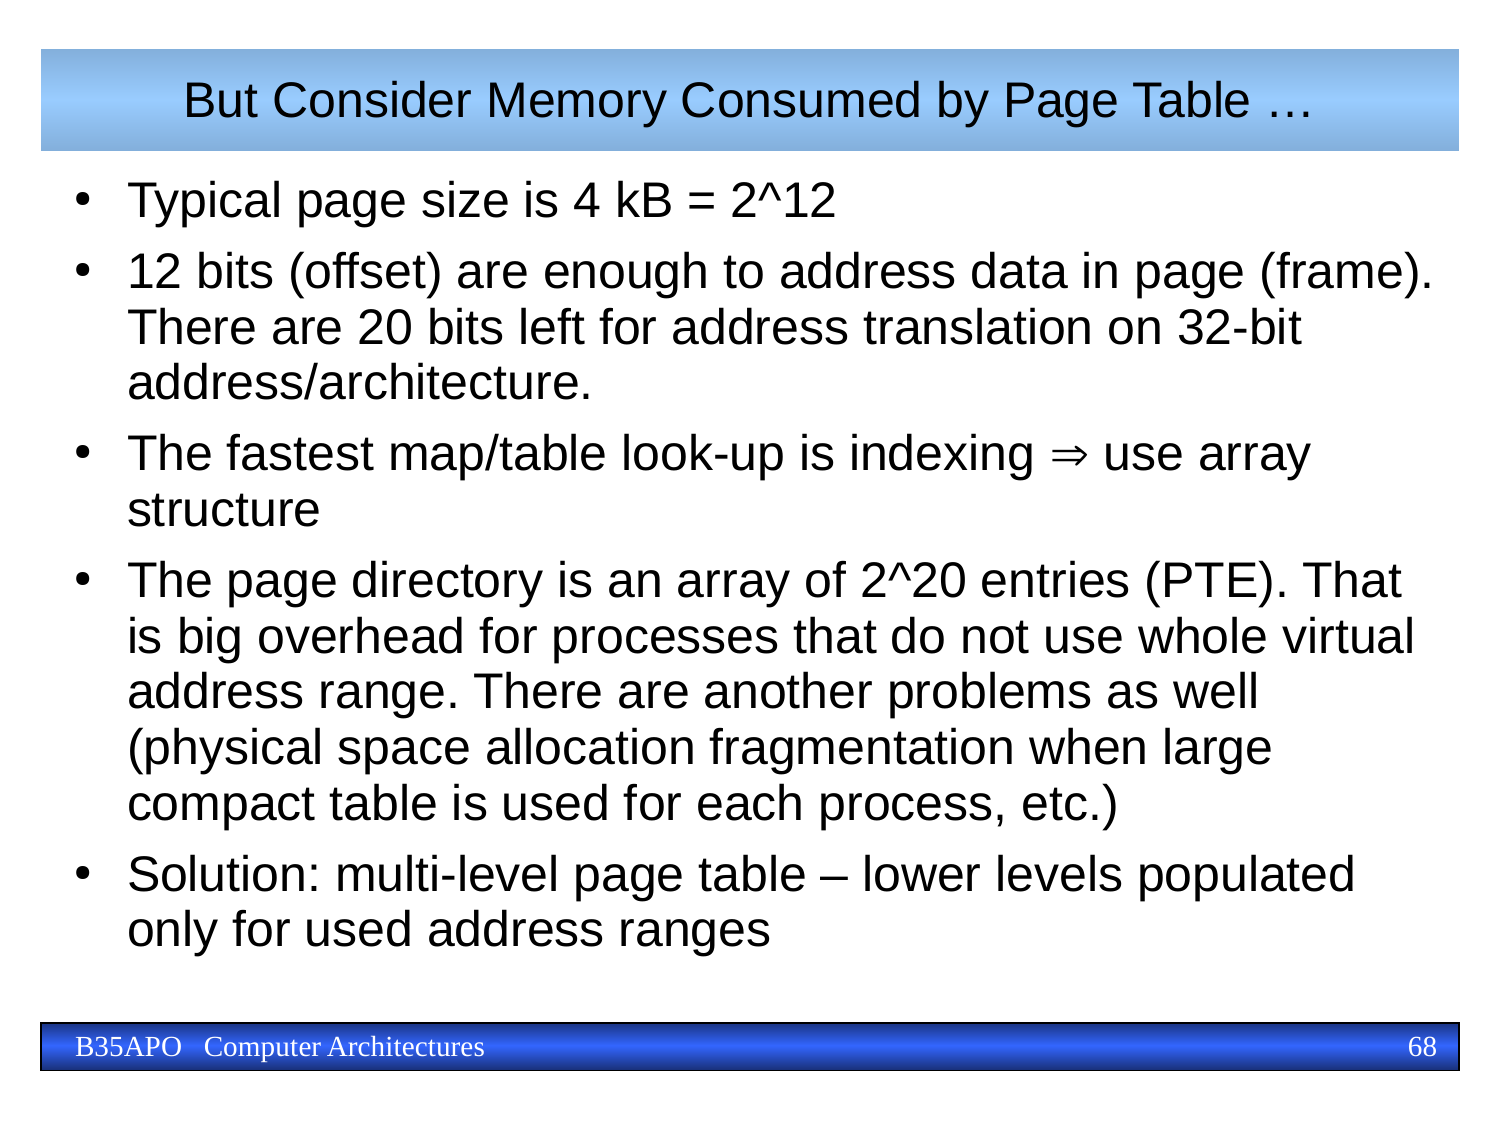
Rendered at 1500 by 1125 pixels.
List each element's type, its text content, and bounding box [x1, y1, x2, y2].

title But Consider Memory Consumed by Page Table … [41, 49, 1459, 151]
list Typical page size is 4 kB = 2^12 12 bits (offset) are enough to address data in page (frame). There are 20 bits left for address translation on 32-bit address/architecture. The fastest map/table look-up is indexing ⇒ use array structure The page directory is an array of 2^20 entries (PTE). That is big overhead for processes that do not use whole virtual address range. There are another problems as well (physical space allocation fragmentation when large compact table is used for each process, etc.) Solution: multi-level page table – lower levels populated only for used address ranges [56, 172, 1444, 1000]
